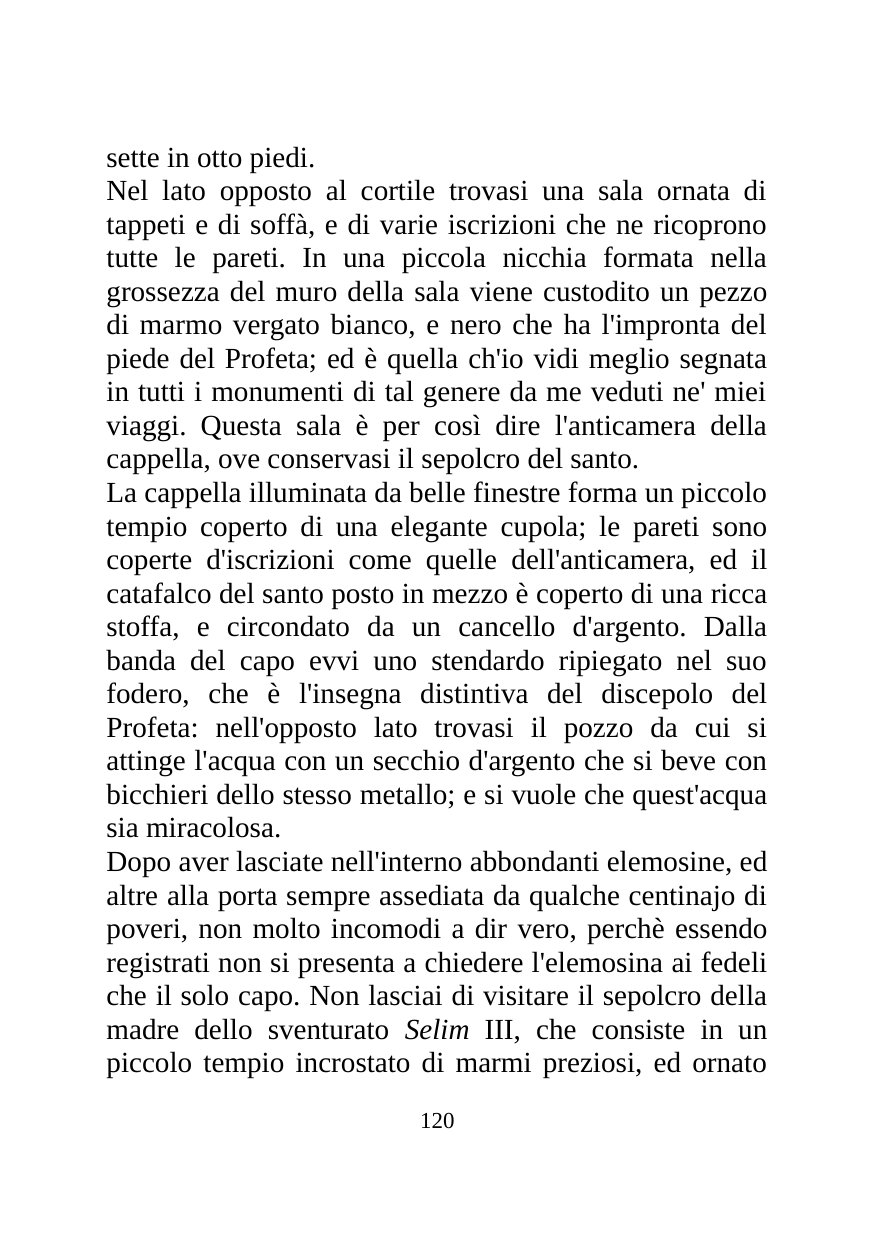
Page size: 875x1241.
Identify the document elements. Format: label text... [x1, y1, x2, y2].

text sette in otto piedi. [106, 140, 768, 173]
text Dopo aver lasciate nell'interno abbondanti elemosine, ed altre alla porta sempre assediata da qualche centinajo di poveri, non molto incomodi a dir vero, perchè essendo registrati non si presenta a chiedere l'elemosina ai fedeli che il solo capo. Non lasciai di visitare il sepolcro della madre dello sventurato Selim III, che consiste in un piccolo tempio incrostato di marmi preziosi, ed ornato [106, 844, 768, 1079]
text Nel lato opposto al cortile trovasi una sala ornata di tappeti e di soffà, e di varie iscrizioni che ne ricoprono tutte le pareti. In una piccola nicchia formata nella grossezza del muro della sala viene custodito un pezzo di marmo vergato bianco, e nero che ha l'impronta del piede del Profeta; ed è quella ch'io vidi meglio segnata in tutti i monumenti di tal genere da me veduti ne' miei viaggi. Questa sala è per così dire l'anticamera della cappella, ove conservasi il sepolcro del santo. [106, 173, 768, 475]
text La cappella illuminata da belle finestre forma un piccolo tempio coperto di una elegante cupola; le pareti sono coperte d'iscrizioni come quelle dell'anticamera, ed il catafalco del santo posto in mezzo è coperto di una ricca stoffa, e circondato da un cancello d'argento. Dalla banda del capo evvi uno stendardo ripiegato nel suo fodero, che è l'insegna distintiva del discepolo del Profeta: nell'opposto lato trovasi il pozzo da cui si attinge l'acqua con un secchio d'argento che si beve con bicchieri dello stesso metallo; e si vuole che quest'acqua sia miracolosa. [106, 475, 768, 844]
